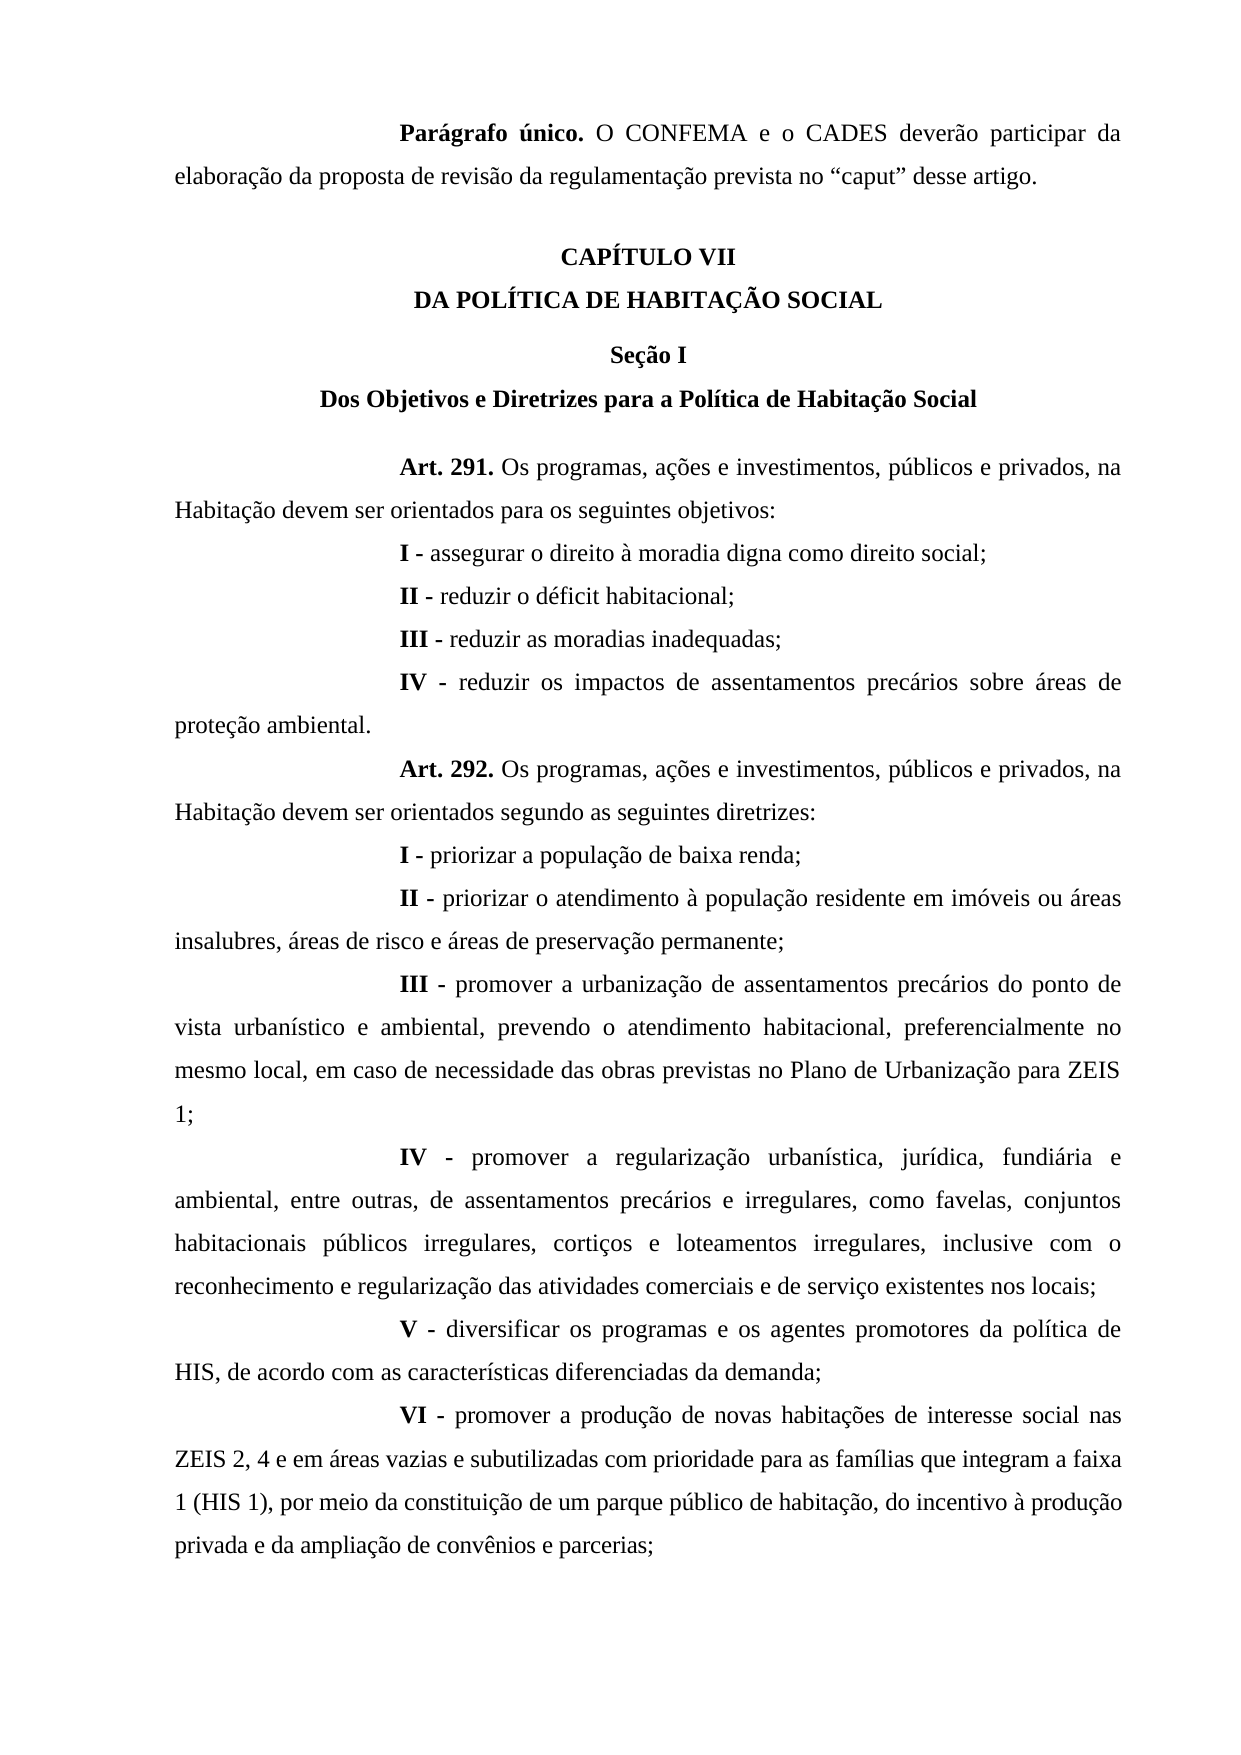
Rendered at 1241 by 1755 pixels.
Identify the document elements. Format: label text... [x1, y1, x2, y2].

text III - reduzir as moradias inadequadas; [174, 624, 1122, 653]
text IV - reduzir os impactos de assentamentos precários sobre áreas de proteção ambiental. [174, 667, 1122, 739]
text CAPÍTULO VII [174, 242, 1122, 271]
text VI - promover a produção de novas habitações de interesse social nas ZEIS 2, 4 e em áreas vazias e subutilizadas com prioridade para as famílias que integram a faixa 1 (HIS 1), por meio da constituição de um parque público de habitação, do incentivo à produção privada e da ampliação de convênios e parcerias; [174, 1401, 1122, 1559]
text Dos Objetivos e Diretrizes para a Política de Habitação Social [174, 384, 1122, 412]
text DA POLÍTICA DE HABITAÇÃO SOCIAL [174, 285, 1122, 314]
text I - priorizar a população de baixa renda; [174, 840, 1122, 869]
text II - reduzir o déficit habitacional; [174, 581, 1122, 610]
text I - assegurar o direito à moradia digna como direito social; [174, 538, 1122, 567]
text II - priorizar o atendimento à população residente em imóveis ou áreas insalubres, áreas de risco e áreas de preservação permanente; [174, 883, 1122, 955]
text IV - promover a regularização urbanística, jurídica, fundiária e ambiental, entre outras, de assentamentos precários e irregulares, como favelas, conjuntos habitacionais públicos irregulares, cortiços e loteamentos irregulares, inclusive com o reconhecimento e regularização das atividades comerciais e de serviço existentes nos locais; [174, 1142, 1122, 1300]
text Parágrafo único. O CONFEMA e o CADES deverão participar da elaboração da proposta de revisão da regulamentação prevista no “caput” desse artigo. [174, 118, 1122, 190]
text Art. 291. Os programas, ações e investimentos, públicos e privados, na Habitação devem ser orientados para os seguintes objetivos: [174, 452, 1122, 524]
text V - diversificar os programas e os agentes promotores da política de HIS, de acordo com as características diferenciadas da demanda; [174, 1314, 1122, 1386]
text III - promover a urbanização de assentamentos precários do ponto de vista urbanístico e ambiental, prevendo o atendimento habitacional, preferencialmente no mesmo local, em caso de necessidade das obras previstas no Plano de Urbanização para ZEIS 1; [174, 969, 1122, 1127]
text Seção I [174, 341, 1122, 369]
text Art. 292. Os programas, ações e investimentos, públicos e privados, na Habitação devem ser orientados segundo as seguintes diretrizes: [174, 754, 1122, 826]
